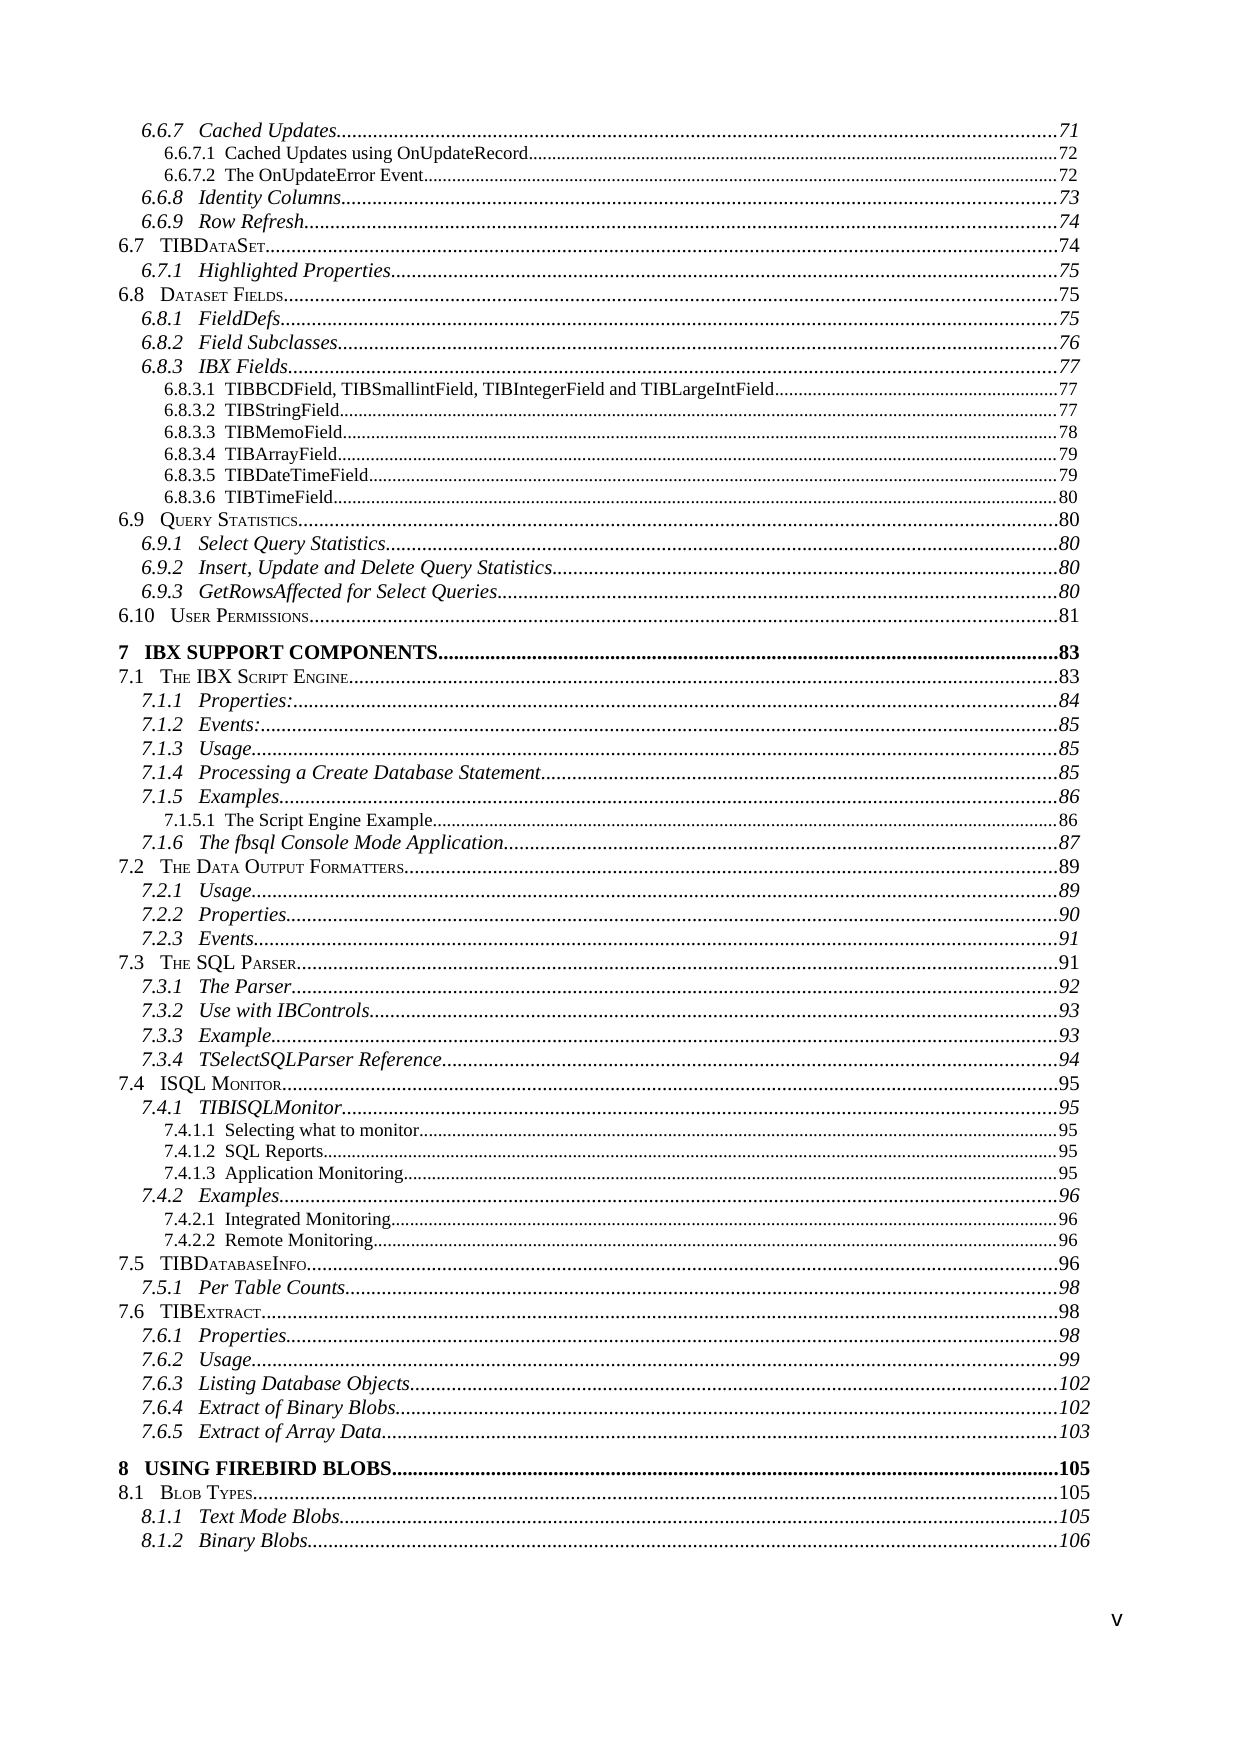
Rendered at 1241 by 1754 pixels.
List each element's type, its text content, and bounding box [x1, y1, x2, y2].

text 7.1.1 Properties: 84 [141, 688, 1122, 712]
text 6.7.1 Highlighted Properties 75 [141, 257, 1122, 282]
text 6.6.7.1 Cached Updates using OnUpdateRecord 72 [164, 142, 1122, 164]
text 6.8.3 IBX Fields 77 [141, 354, 1122, 378]
text 7.6.4 Extract of Binary Blobs 102 [141, 1395, 1122, 1419]
text 7.5.1 Per Table Counts 98 [141, 1275, 1122, 1299]
text 7.4 ISQL Monitor 95 [118, 1071, 1122, 1095]
text 6.8.2 Field Subclasses 76 [141, 330, 1122, 354]
text 6.10 User Permissions 81 [118, 603, 1122, 627]
text 6.9.1 Select Query Statistics 80 [141, 531, 1122, 555]
text 7.1.3 Usage 85 [141, 736, 1122, 760]
text 7.3.2 Use with IBControls 93 [141, 998, 1122, 1022]
text 7.1.6 The fbsql Console Mode Application 87 [141, 830, 1122, 854]
text 6.8.3.5 TIBDateTimeField 79 [164, 464, 1122, 486]
text 6.6.7 Cached Updates 71 [141, 118, 1122, 142]
text 7.2.3 Events 91 [141, 926, 1122, 950]
text 7.6.3 Listing Database Objects 102 [141, 1371, 1122, 1395]
text 6.8.3.2 TIBStringField 77 [164, 399, 1122, 421]
text 7.3.1 The Parser 92 [141, 974, 1122, 998]
text 7.3.4 TSelectSQLParser Reference 94 [141, 1047, 1122, 1071]
text 6.6.8 Identity Columns 73 [141, 185, 1122, 209]
text 7.1 The IBX Script Engine 83 [118, 664, 1122, 688]
text 7.2 The Data Output Formatters 89 [118, 854, 1122, 878]
text 6.9.3 GetRowsAffected for Select Queries 80 [141, 579, 1122, 603]
text 6.9.2 Insert, Update and Delete Query Statistics 80 [141, 555, 1122, 579]
text 6.8.3.1 TIBBCDField, TIBSmallintField, TIBIntegerField and TIBLargeIntField 77 [164, 378, 1122, 399]
text 7.3.3 Example 93 [141, 1022, 1122, 1047]
text 7.1.5 Examples 86 [141, 784, 1122, 808]
text 7.4.1.2 SQL Reports 95 [164, 1140, 1122, 1162]
text 6.8.3.3 TIBMemoField 78 [164, 421, 1122, 442]
text 7.6.2 Usage 99 [141, 1347, 1122, 1371]
text 8.1.1 Text Mode Blobs 105 [141, 1504, 1122, 1528]
text 7.6 TIBExtract 98 [118, 1299, 1122, 1323]
text 8 Using Firebird Blobs 105 [118, 1456, 1122, 1480]
text 6.8 Dataset Fields 75 [118, 282, 1122, 306]
text 8.1.2 Binary Blobs 106 [141, 1528, 1122, 1552]
text 6.8.3.6 TIBTimeField 80 [164, 486, 1122, 507]
text 6.7 TIBDataSet 74 [118, 233, 1122, 257]
text 7.4.2 Examples 96 [141, 1183, 1122, 1207]
text 7.3 The SQL Parser 91 [118, 950, 1122, 974]
text 7.4.1 TIBISQLMonitor 95 [141, 1095, 1122, 1119]
text 7.6.1 Properties 98 [141, 1323, 1122, 1347]
text 7 IBX Support Components 83 [118, 640, 1122, 664]
text 7.1.2 Events: 85 [141, 712, 1122, 736]
text 7.4.2.2 Remote Monitoring 96 [164, 1229, 1122, 1251]
text 7.1.4 Processing a Create Database Statement 85 [141, 760, 1122, 784]
text 6.9 Query Statistics 80 [118, 507, 1122, 531]
text 7.2.1 Usage 89 [141, 878, 1122, 902]
text 6.8.1 FieldDefs 75 [141, 306, 1122, 330]
text 7.4.1.3 Application Monitoring 95 [164, 1162, 1122, 1183]
text 8.1 Blob Types 105 [118, 1480, 1122, 1504]
text 7.4.2.1 Integrated Monitoring 96 [164, 1207, 1122, 1229]
text 6.6.7.2 The OnUpdateError Event 72 [164, 164, 1122, 185]
text 7.2.2 Properties 90 [141, 902, 1122, 926]
text 7.6.5 Extract of Array Data 103 [141, 1419, 1122, 1443]
text 6.8.3.4 TIBArrayField 79 [164, 442, 1122, 464]
text 7.4.1.1 Selecting what to monitor 95 [164, 1119, 1122, 1140]
text 7.5 TIBDatabaseInfo 96 [118, 1251, 1122, 1275]
text 6.6.9 Row Refresh 74 [141, 209, 1122, 233]
text 7.1.5.1 The Script Engine Example 86 [164, 808, 1122, 830]
